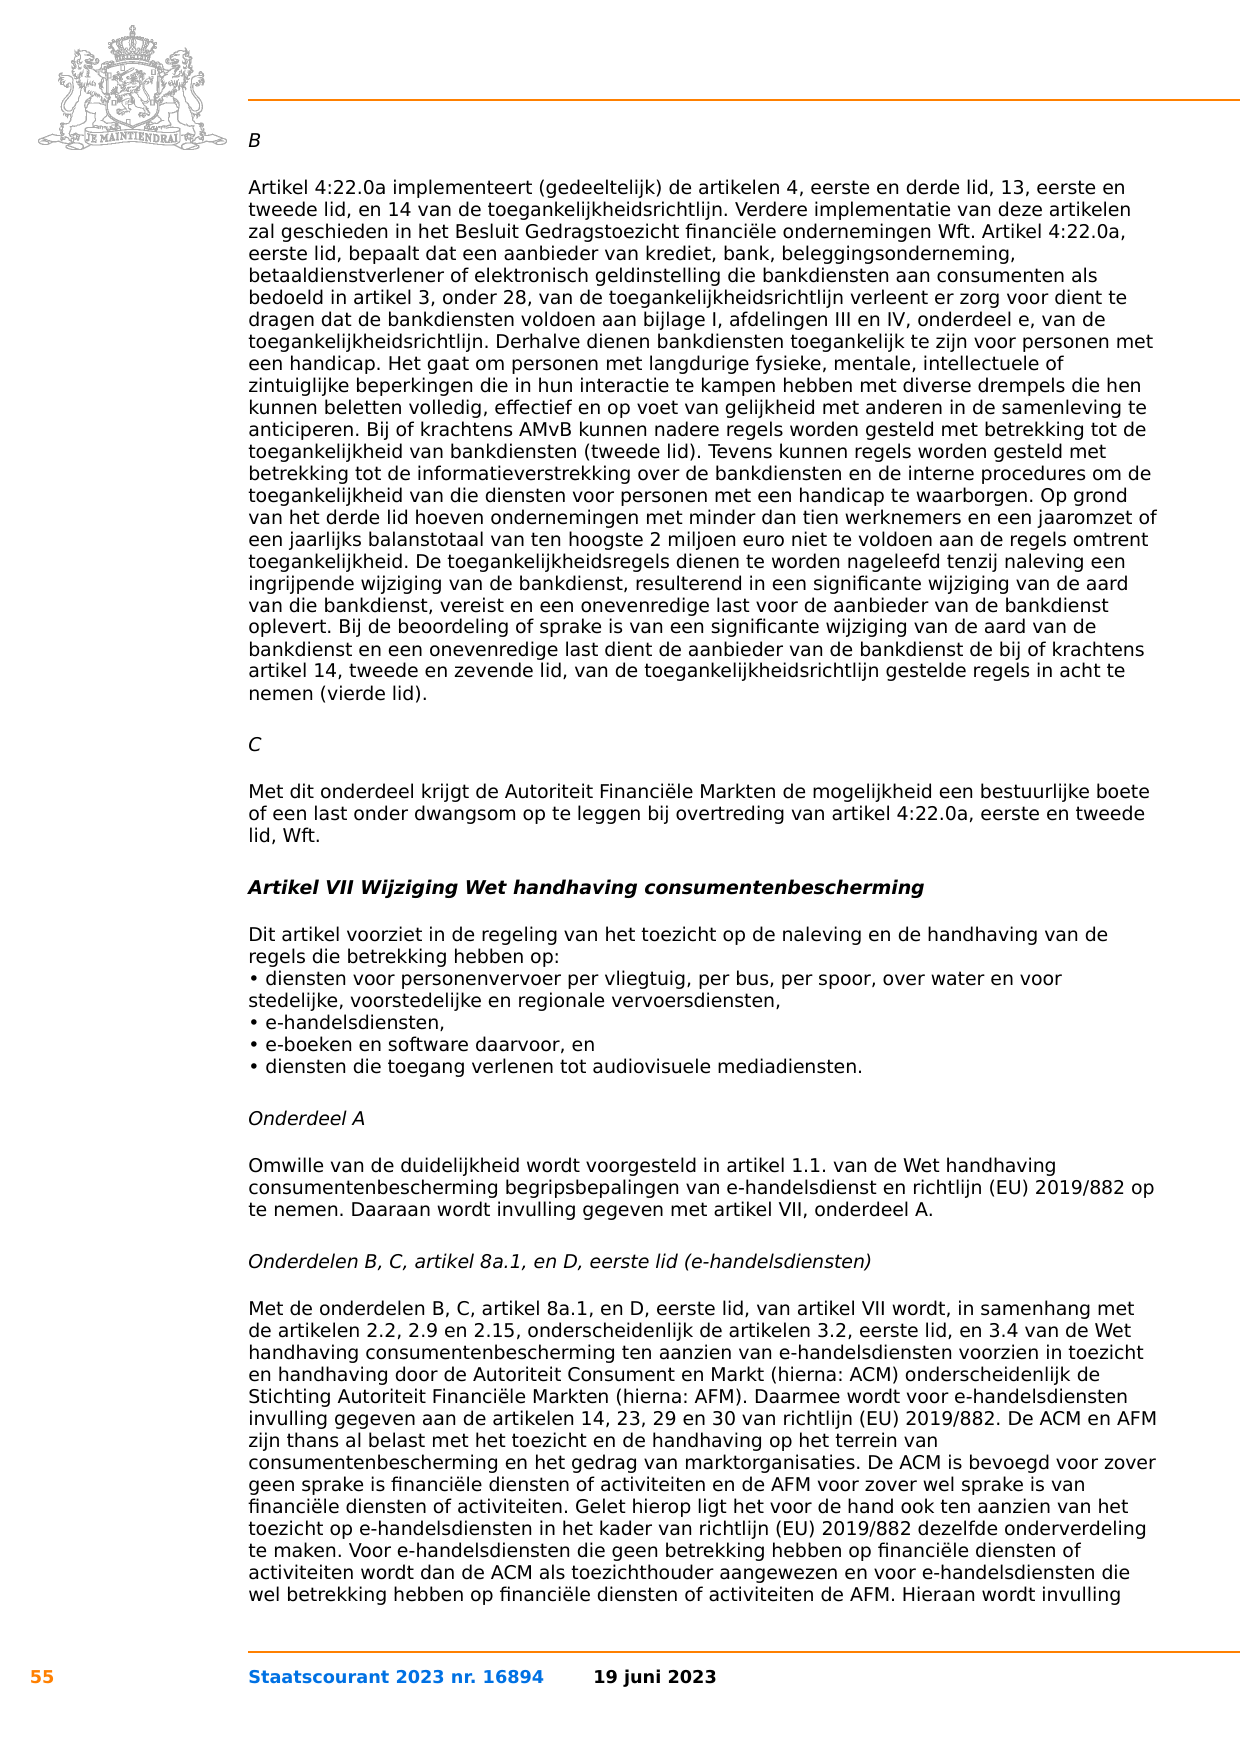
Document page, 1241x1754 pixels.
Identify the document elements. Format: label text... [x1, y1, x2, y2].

subtitle Onderdelen B, C, artikel 8a.1, en D, eerste lid (e-handelsdiensten) [248, 1251, 1163, 1273]
text • diensten die toegang verlenen tot audiovisuele mediadiensten. [248, 1056, 1163, 1078]
text • e-boeken en software daarvoor, en [248, 1034, 1163, 1056]
text Dit artikel voorziet in de regeling van het toezicht op de naleving en de handhaving van de regels die betrekking hebben op: [248, 924, 1163, 968]
picture [38, 25, 227, 150]
text • diensten voor personenvervoer per vliegtuig, per bus, per spoor, over water en voor stedelijke, voorstedelijke en regionale vervoersdiensten, [248, 968, 1163, 1012]
text Omwille van de duidelijkheid wordt voorgesteld in artikel 1.1. van de Wet handhaving consumentenbescherming begripsbepalingen van e-handelsdienst en richtlijn (EU) 2019/882 op te nemen. Daaraan wordt invulling gegeven met artikel VII, onderdeel A. [248, 1155, 1163, 1221]
text • e-handelsdiensten, [248, 1012, 1163, 1034]
subtitle Onderdeel A [248, 1108, 1163, 1130]
text Artikel 4:22.0a implementeert (gedeeltelijk) de artikelen 4, eerste en derde lid, 13, eerste en tweede lid, en 14 van de toegankelijkheidsrichtlijn. Verdere implementatie van deze artikelen zal geschieden in het Besluit Gedragstoezicht financiële ondernemingen Wft. Artikel 4:22.0a, eerste lid, bepaalt dat een aanbieder van krediet, bank, beleggingsonderneming, betaaldienstverlener of elektronisch geldinstelling die bankdiensten aan consumenten als bedoeld in artikel 3, onder 28, van de toegankelijkheidsrichtlijn verleent er zorg voor dient te dragen dat de bankdiensten voldoen aan bijlage I, afdelingen III en IV, onderdeel e, van de toegankelijkheidsrichtlijn. Derhalve dienen bankdiensten toegankelijk te zijn voor personen met een handicap. Het gaat om personen met langdurige fysieke, mentale, intellectuele of zintuiglijke beperkingen die in hun interactie te kampen hebben met diverse drempels die hen kunnen beletten volledig, effectief en op voet van gelijkheid met anderen in de samenleving te anticiperen. Bij of krachtens AMvB kunnen nadere regels worden gesteld met betrekking tot de toegankelijkheid van bankdiensten (tweede lid). Tevens kunnen regels worden gesteld met betrekking tot de informatieverstrekking over de bankdiensten en de interne procedures om de toegankelijkheid van die diensten voor personen met een handicap te waarborgen. Op grond van het derde lid hoeven ondernemingen met minder dan tien werknemers en een jaaromzet of een jaarlijks balanstotaal van ten hoogste 2 miljoen euro niet te voldoen aan de regels omtrent toegankelijkheid. De toegankelijkheidsregels dienen te worden nageleefd tenzij naleving een ingrijpende wijziging van de bankdienst, resulterend in een significante wijziging van de aard van die bankdienst, vereist en een onevenredige last voor de aanbieder van de bankdienst oplevert. Bij de beoordeling of sprake is van een significante wijziging van de aard van de bankdienst en een onevenredige last dient de aanbieder van de bankdienst de bij of krachtens artikel 14, tweede en zevende lid, van de toegankelijkheidsrichtlijn gestelde regels in acht te nemen (vierde lid). [248, 177, 1163, 704]
subtitle B [248, 130, 1163, 152]
subtitle C [248, 734, 1163, 756]
subtitle Artikel VII Wijziging Wet handhaving consumentenbescherming [248, 877, 1163, 899]
text Met dit onderdeel krijgt de Autoriteit Financiële Markten de mogelijkheid een bestuurlijke boete of een last onder dwangsom op te leggen bij overtreding van artikel 4:22.0a, eerste en tweede lid, Wft. [248, 781, 1163, 847]
text Met de onderdelen B, C, artikel 8a.1, en D, eerste lid, van artikel VII wordt, in samenhang met de artikelen 2.2, 2.9 en 2.15, onderscheidenlijk de artikelen 3.2, eerste lid, en 3.4 van de Wet handhaving consumentenbescherming ten aanzien van e-handelsdiensten voorzien in toezicht en handhaving door de Autoriteit Consument en Markt (hierna: ACM) onderscheidenlijk de Stichting Autoriteit Financiële Markten (hierna: AFM). Daarmee wordt voor e-handelsdiensten invulling gegeven aan de artikelen 14, 23, 29 en 30 van richtlijn (EU) 2019/882. De ACM en AFM zijn thans al belast met het toezicht en de handhaving op het terrein van consumentenbescherming en het gedrag van marktorganisaties. De ACM is bevoegd voor zover geen sprake is financiële diensten of activiteiten en de AFM voor zover wel sprake is van financiële diensten of activiteiten. Gelet hierop ligt het voor de hand ook ten aanzien van het toezicht op e-handelsdiensten in het kader van richtlijn (EU) 2019/882 dezelfde onderverdeling te maken. Voor e-handelsdiensten die geen betrekking hebben op financiële diensten of activiteiten wordt dan de ACM als toezichthouder aangewezen en voor e-handelsdiensten die wel betrekking hebben op financiële diensten of activiteiten de AFM. Hieraan wordt invulling [248, 1298, 1163, 1606]
